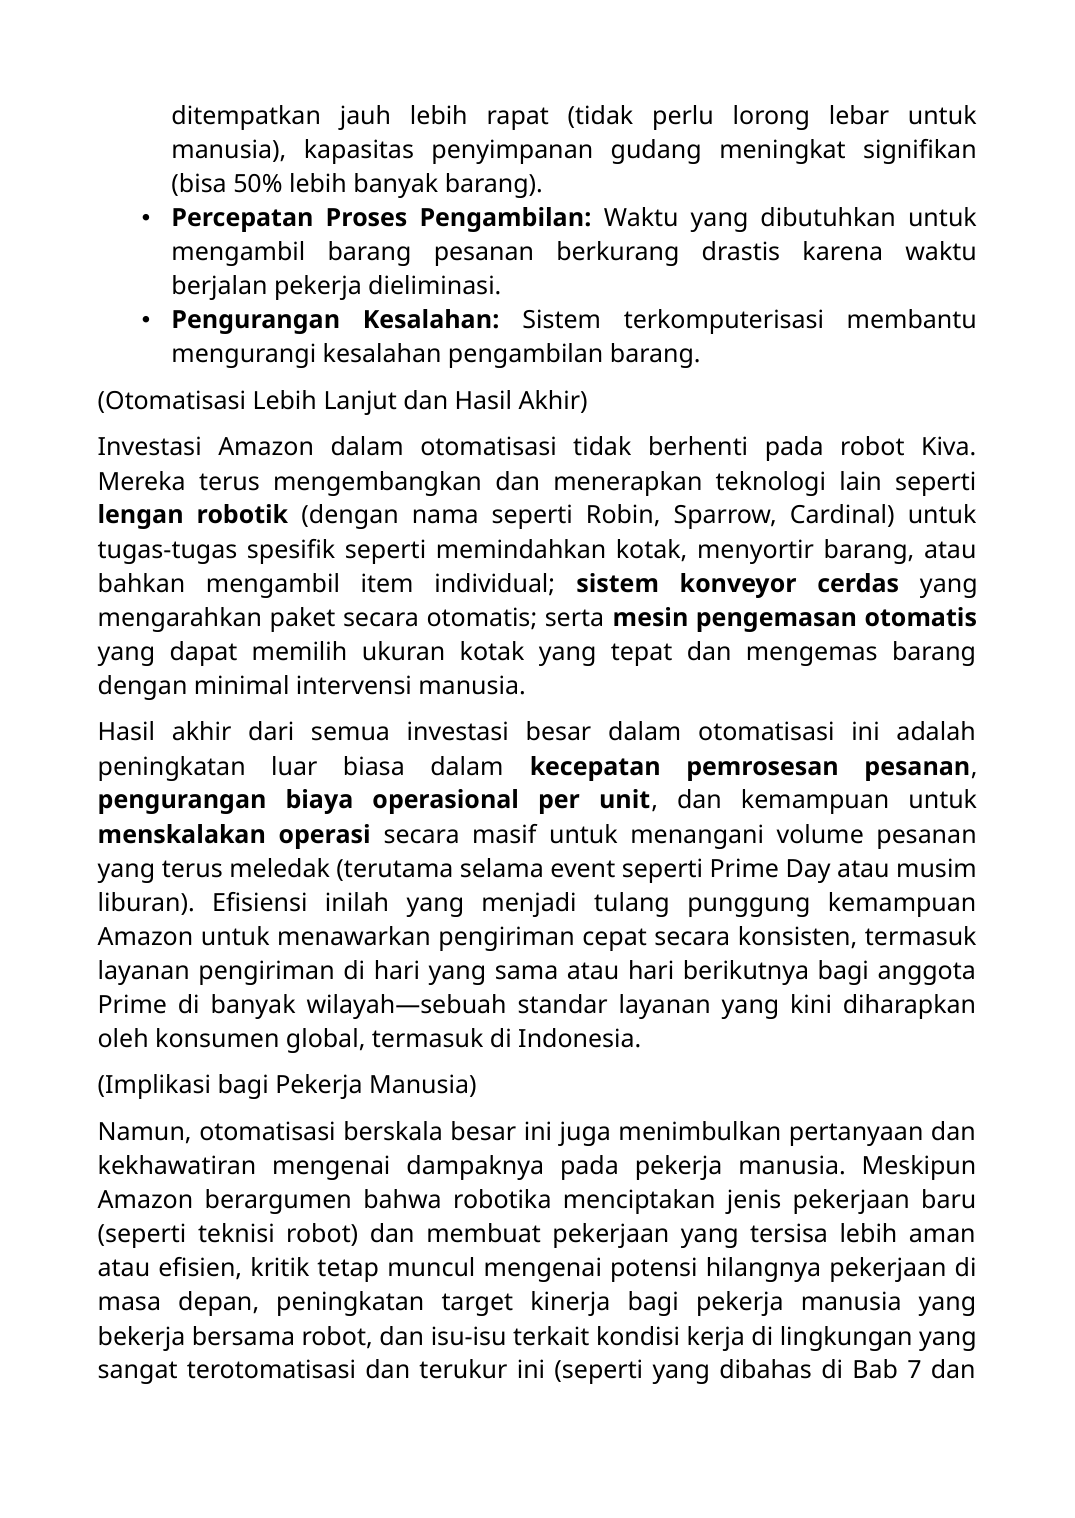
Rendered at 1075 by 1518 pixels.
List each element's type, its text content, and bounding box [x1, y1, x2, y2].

text (Implikasi bagi Pekerja Manusia) [97, 1067, 977, 1101]
list ditempatkan jauh lebih rapat (tidak perlu lorong lebar untuk manusia), kapasitas penyimpanan gudang meningkat signifikan (bisa 50% lebih banyak barang). [142, 97, 977, 200]
text (Otomatisasi Lebih Lanjut dan Hasil Akhir) [97, 382, 977, 417]
text Investasi Amazon dalam otomatisasi tidak berhenti pada robot Kiva. Mereka terus mengembangkan dan menerapkan teknologi lain seperti lengan robotik (dengan nama seperti Robin, Sparrow, Cardinal) untuk tugas-tugas spesifik seperti memindahkan kotak, menyortir barang, atau bahkan mengambil item individual; sistem konveyor cerdas yang mengarahkan paket secara otomatis; serta mesin pengemasan otomatis yang dapat memilih ukuran kotak yang tepat dan mengemas barang dengan minimal intervensi manusia. [97, 429, 977, 702]
text Namun, otomatisasi berskala besar ini juga menimbulkan pertanyaan dan kekhawatiran mengenai dampaknya pada pekerja manusia. Meskipun Amazon berargumen bahwa robotika menciptakan jenis pekerjaan baru (seperti teknisi robot) dan membuat pekerjaan yang tersisa lebih aman atau efisien, kritik tetap muncul mengenai potensi hilangnya pekerjaan di masa depan, peningkatan target kinerja bagi pekerja manusia yang bekerja bersama robot, dan isu-isu terkait kondisi kerja di lingkungan yang sangat terotomatisasi dan terukur ini (seperti yang dibahas di Bab 7 dan [97, 1114, 977, 1386]
list Pengurangan Kesalahan: Sistem terkomputerisasi membantu mengurangi kesalahan pengambilan barang. [142, 302, 977, 370]
list Percepatan Proses Pengambilan: Waktu yang dibutuhkan untuk mengambil barang pesanan berkurang drastis karena waktu berjalan pekerja dieliminasi. [142, 200, 977, 302]
text Hasil akhir dari semua investasi besar dalam otomatisasi ini adalah peningkatan luar biasa dalam kecepatan pemrosesan pesanan, pengurangan biaya operasional per unit, dan kemampuan untuk menskalakan operasi secara masif untuk menangani volume pesanan yang terus meledak (terutama selama event seperti Prime Day atau musim liburan). Efisiensi inilah yang menjadi tulang punggung kemampuan Amazon untuk menawarkan pengiriman cepat secara konsisten, termasuk layanan pengiriman di hari yang sama atau hari berikutnya bagi anggota Prime di banyak wilayah—sebuah standar layanan yang kini diharapkan oleh konsumen global, termasuk di Indonesia. [97, 714, 977, 1055]
